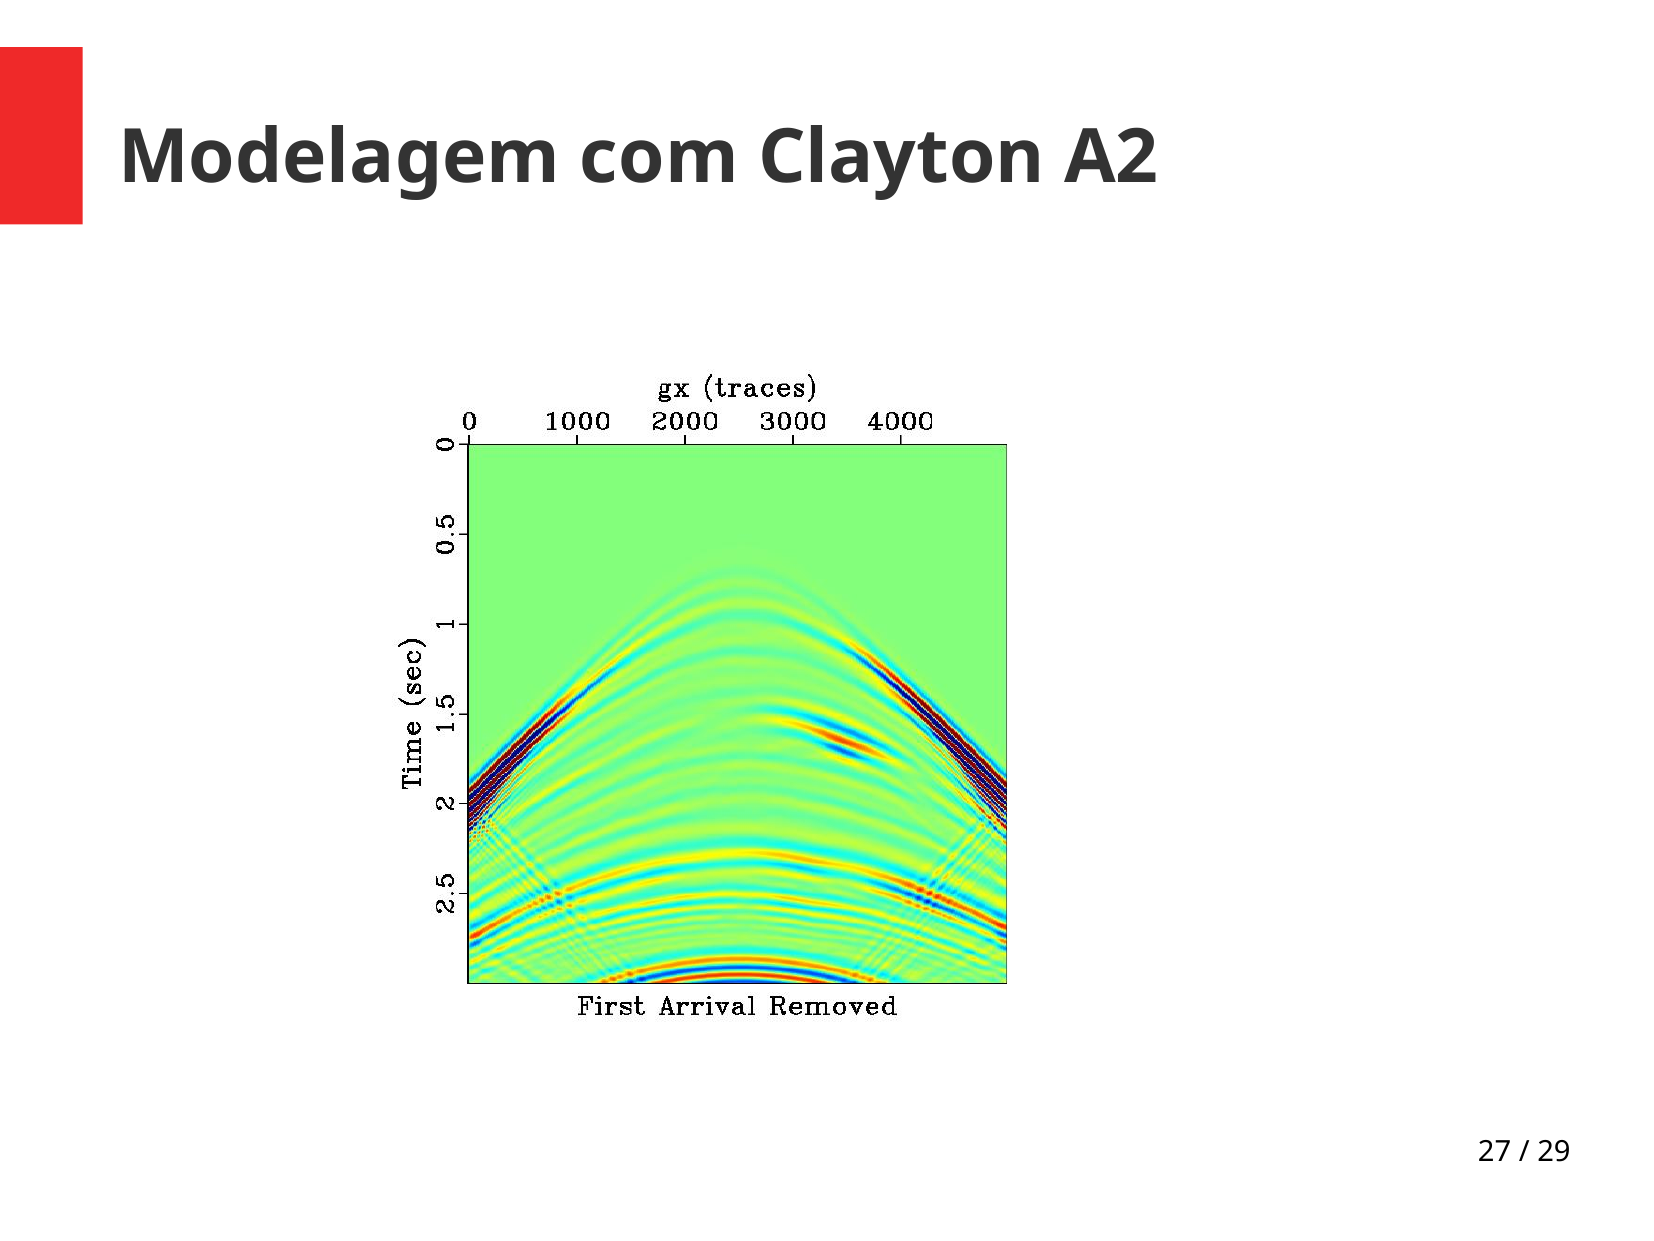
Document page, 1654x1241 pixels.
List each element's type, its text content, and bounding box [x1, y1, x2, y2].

picture [347, 354, 1307, 1074]
title Modelagem com Clayton A2 [118, 49, 1571, 257]
